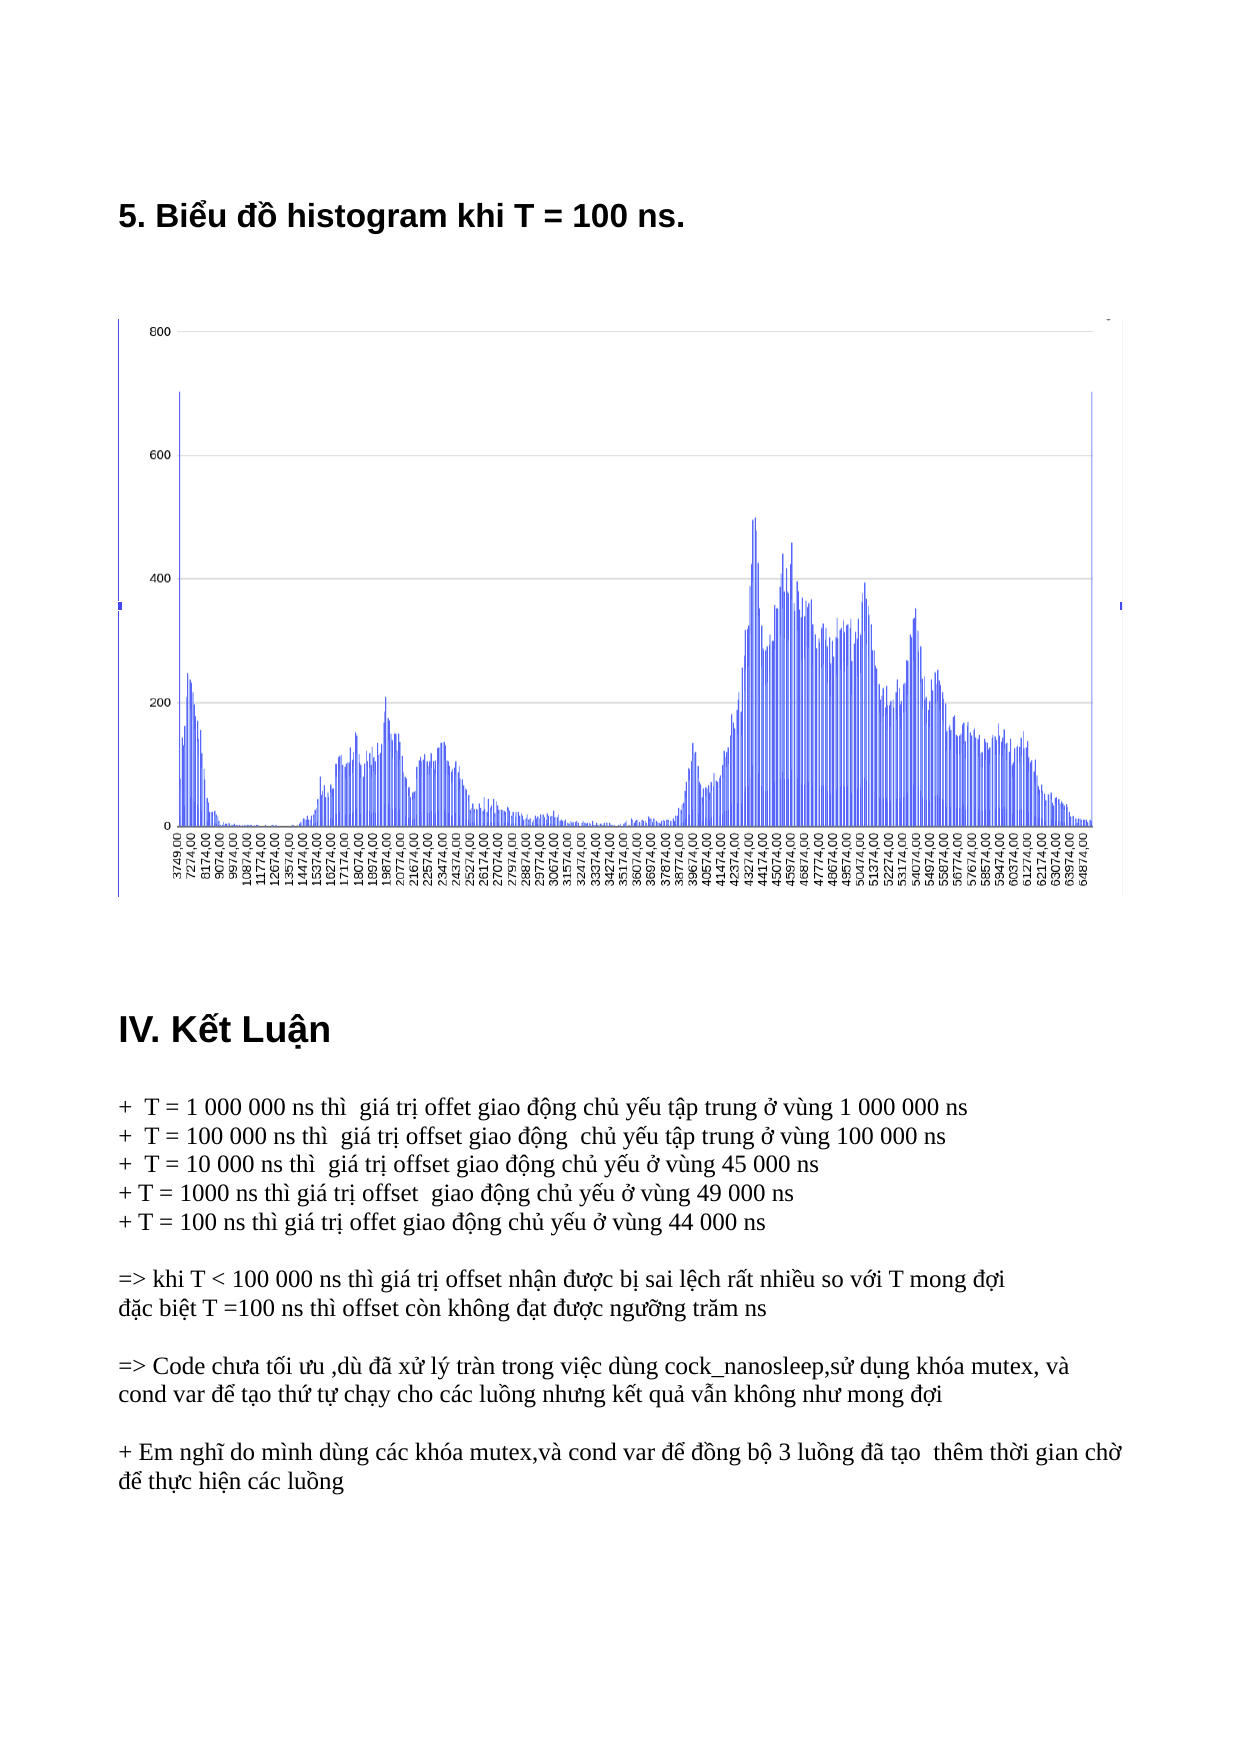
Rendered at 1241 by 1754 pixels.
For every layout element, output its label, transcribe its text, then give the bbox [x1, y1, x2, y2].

subtitle IV. Kết Luận [118, 1008, 1122, 1051]
text đặc biệt T =100 ns thì offset còn không đạt được ngưỡng trăm ns [118, 1293, 1122, 1322]
text + Em nghĩ do mình dùng các khóa mutex,và cond var để đồng bộ 3 luồng đã tạo thêm thời gian chờ để thực hiện các luồng [118, 1437, 1122, 1494]
subtitle 5. Biểu đồ histogram khi T = 100 ns. [118, 196, 1122, 235]
text => khi T < 100 000 ns thì giá trị offset nhận được bị sai lệch rất nhiều so với T mong đợi [118, 1264, 1122, 1293]
text + T = 100 000 ns thì giá trị offset giao động chủ yếu tập trung ở vùng 100 000 ns [118, 1121, 1122, 1149]
text + T = 10 000 ns thì giá trị offset giao động chủ yếu ở vùng 45 000 ns [118, 1149, 1122, 1178]
text + T = 1000 ns thì giá trị offset giao động chủ yếu ở vùng 49 000 ns [118, 1178, 1122, 1207]
text => Code chưa tối ưu ,dù đã xử lý tràn trong việc dùng cock_nanosleep,sử dụng khóa mutex, và cond var để tạo thứ tự chạy cho các luồng nhưng kết quả vẫn không như mong đợi [118, 1351, 1122, 1408]
text + T = 1 000 000 ns thì giá trị offet giao động chủ yếu tập trung ở vùng 1 000 000 ns [118, 1092, 1122, 1121]
text + T = 100 ns thì giá trị offet giao động chủ yếu ở vùng 44 000 ns [118, 1207, 1122, 1236]
picture [118, 319, 1123, 897]
